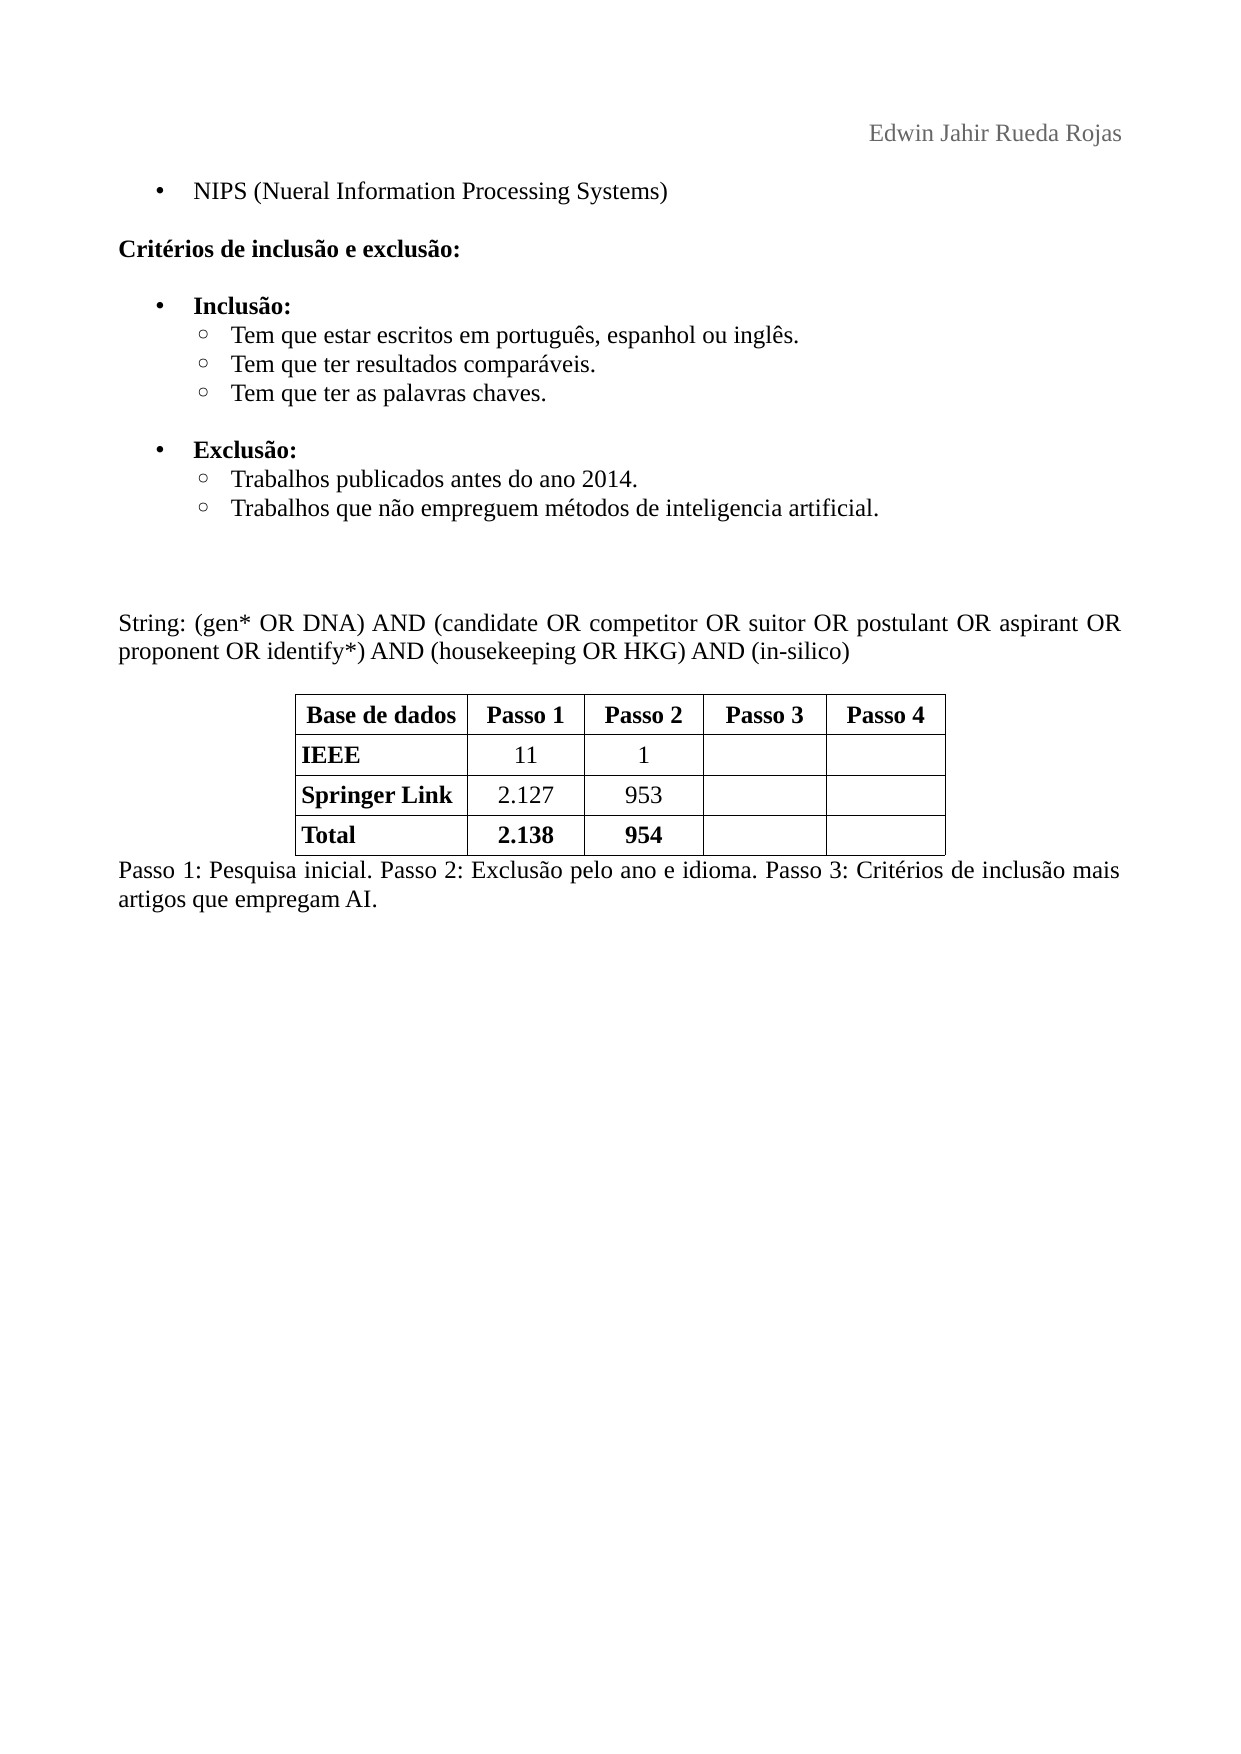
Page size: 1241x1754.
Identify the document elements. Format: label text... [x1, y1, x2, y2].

table_cell 1 [585, 735, 703, 774]
table_cell 11 [468, 735, 584, 774]
table_cell Total [296, 816, 467, 855]
table_cell 954 [585, 816, 703, 855]
table_cell [704, 816, 826, 855]
table_cell [827, 816, 945, 855]
table_cell Springer Link [296, 776, 467, 815]
list Inclusão: [156, 291, 1122, 320]
list Tem que ter as palavras chaves. [193, 378, 1122, 406]
table_cell [704, 776, 826, 815]
list Trabalhos que não empreguem métodos de inteligencia artificial. [193, 493, 1122, 521]
table_cell 2.138 [468, 816, 584, 855]
list NIPS (Nueral Information Processing Systems) [156, 176, 1122, 205]
text Passo 1: Pesquisa inicial. Passo 2: Exclusão pelo ano e idioma. Passo 3: Critérios de inclusão mais artigos que empregam AI. [118, 855, 1122, 913]
table_header Passo 3 [704, 695, 826, 734]
table_header Passo 1 [468, 695, 584, 734]
table_header Passo 4 [827, 695, 945, 734]
table_cell IEEE [296, 735, 467, 774]
table_cell [704, 735, 826, 774]
table_cell [827, 776, 945, 815]
list Tem que estar escritos em português, espanhol ou inglês. [193, 320, 1122, 349]
table_cell [827, 735, 945, 774]
list Tem que ter resultados comparáveis. [193, 349, 1122, 378]
table_cell 953 [585, 776, 703, 815]
table_header Passo 2 [585, 695, 703, 734]
text String: (gen* OR DNA) AND (candidate OR competitor OR suitor OR postulant OR aspirant OR proponent OR identify*) AND (housekeeping OR HKG) AND (in-silico) [118, 608, 1122, 665]
list Exclusão: [156, 435, 1122, 464]
text Critérios de inclusão e exclusão: [118, 234, 1122, 263]
table_cell 2.127 [468, 776, 584, 815]
list Trabalhos publicados antes do ano 2014. [193, 464, 1122, 493]
table_header Base de dados [296, 695, 467, 734]
